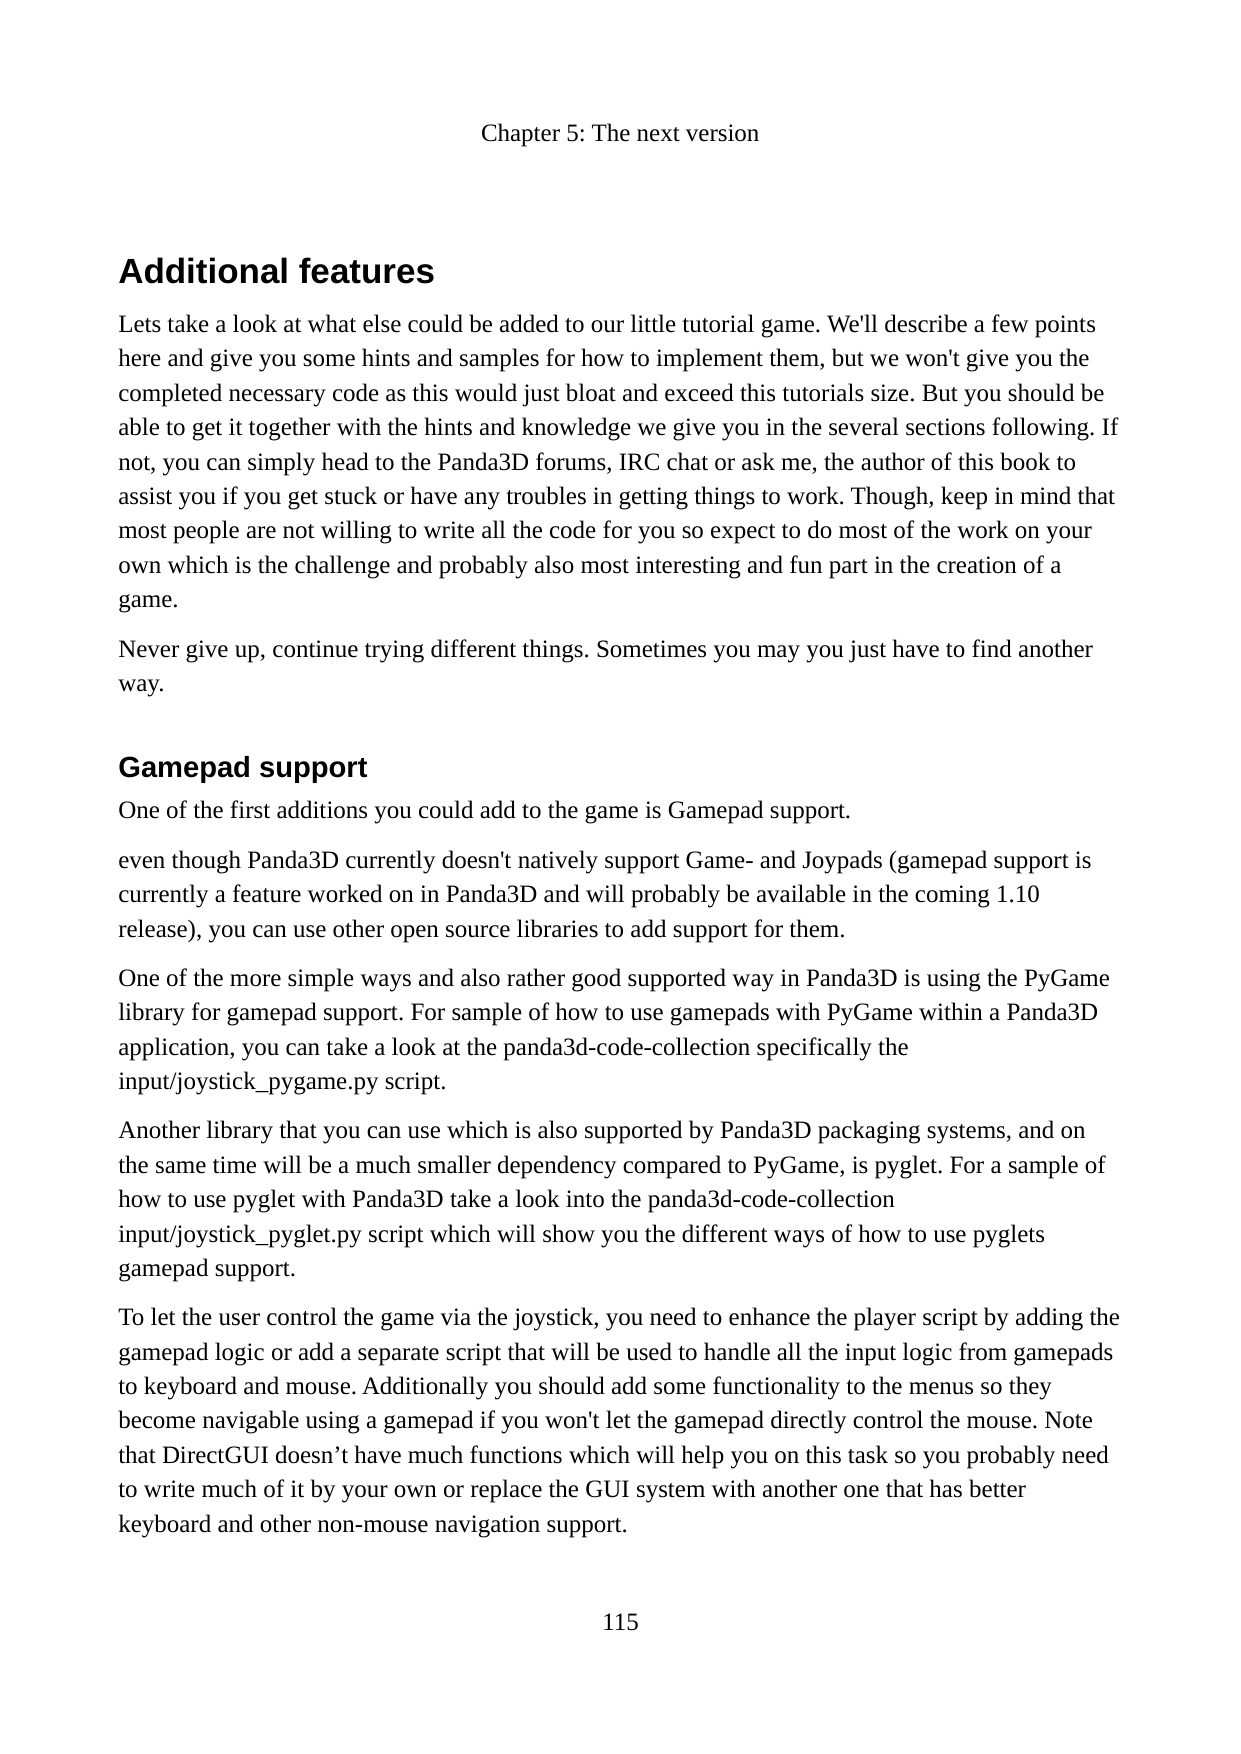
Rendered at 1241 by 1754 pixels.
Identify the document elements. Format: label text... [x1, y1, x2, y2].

text Another library that you can use which is also supported by Panda3D packaging systems, and on the same time will be a much smaller dependency compared to PyGame, is pyglet. For a sample of how to use pyglet with Panda3D take a look into the panda3d-code-collection input/joystick_pyglet.py script which will show you the different ways of how to use pyglets gamepad support. [118, 1115, 1122, 1282]
text One of the first additions you could add to the game is Gamepad support. [118, 796, 1122, 824]
text even though Panda3D currently doesn't natively support Game- and Joypads (gamepad support is currently a feature worked on in Panda3D and will probably be available in the coming 1.10 release), you can use other open source libraries to add support for them. [118, 845, 1122, 942]
subtitle Additional features [118, 250, 1122, 290]
text Never give up, continue trying different things. Sometimes you may you just have to find another way. [118, 634, 1122, 697]
text To let the user control the game via the joystick, you need to enhance the player script by adding the gamepad logic or add a separate script that will be used to handle all the input logic from gamepads to keyboard and mouse. Additionally you should add some functionality to the menus so they become navigable using a gamepad if you won't let the gamepad directly control the mouse. Note that DirectGUI doesn’t have much functions which will help you on this task so you probably need to write much of it by your own or replace the GUI system with another one that has better keyboard and other non-mouse navigation support. [118, 1302, 1122, 1538]
text One of the more simple ways and also rather good supported way in Panda3D is using the PyGame library for gamepad support. For sample of how to use gamepads with PyGame within a Panda3D application, you can take a look at the panda3d-code-collection specifically the input/joystick_pygame.py script. [118, 963, 1122, 1095]
subtitle Gamepad support [118, 750, 1122, 783]
text Lets take a look at what else could be added to our little tutorial game. We'll describe a few points here and give you some hints and samples for how to implement them, but we won't give you the completed necessary code as this would just bloat and exceed this tutorials size. But you should be able to get it together with the hints and knowledge we give you in the several sections following. If not, you can simply head to the Panda3D forums, IRC chat or ask me, the author of this book to assist you if you get stuck or have any troubles in getting things to work. Though, keep in mind that most people are not willing to write all the code for you so expect to do most of the work on your own which is the challenge and probably also most interesting and fun part in the creation of a game. [118, 309, 1122, 613]
